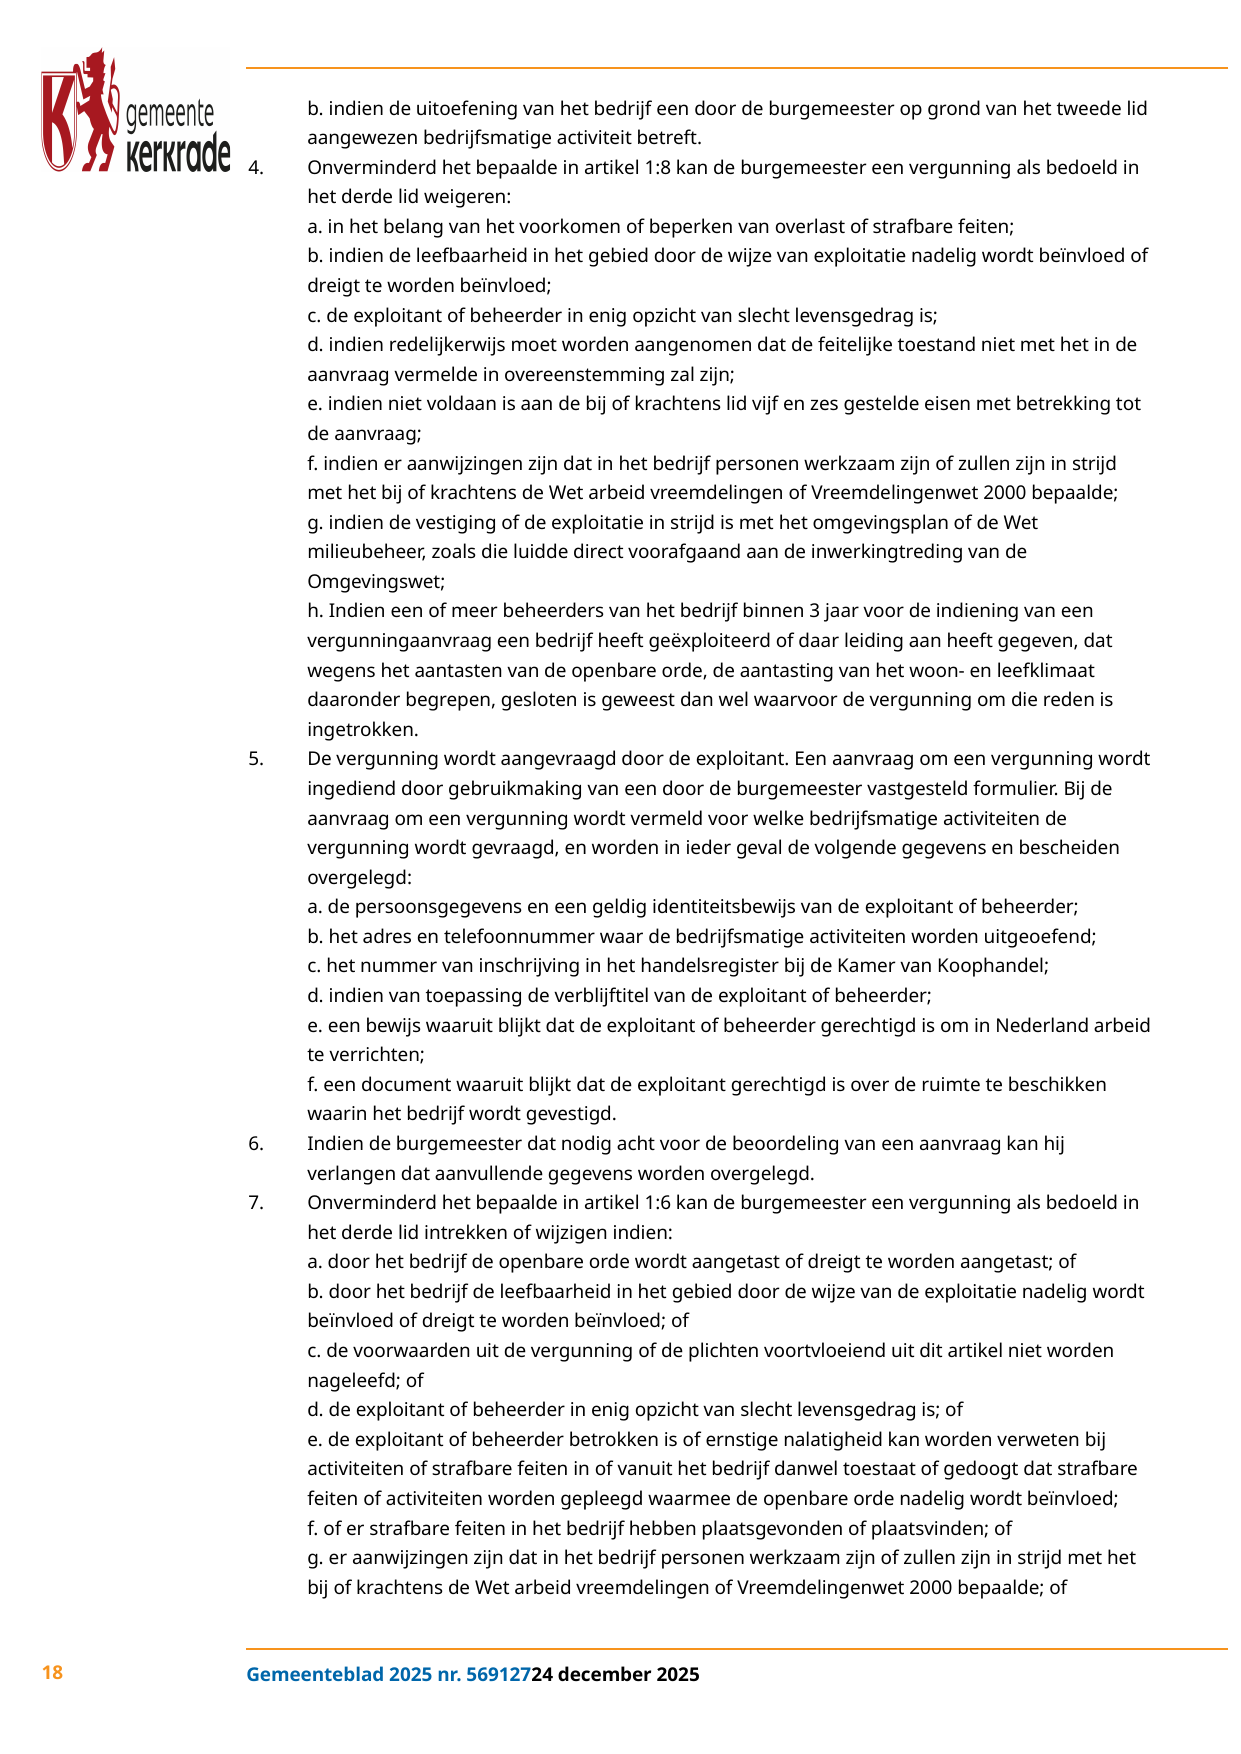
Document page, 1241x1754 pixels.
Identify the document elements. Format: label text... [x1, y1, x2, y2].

list b. het adres en telefoonnummer waar de bedrijfsmatige activiteiten worden uitgeoefend; [248, 923, 1152, 949]
list e. de exploitant of beheerder betrokken is of ernstige nalatigheid kan worden verweten bij activiteiten of strafbare feiten in of vanuit het bedrijf danwel toestaat of gedoogt dat strafbare feiten of activiteiten worden gepleegd waarmee de openbare orde nadelig wordt beïnvloed; [248, 1426, 1152, 1511]
list Indien de burgemeester dat nodig acht voor de beoordeling van een aanvraag kan hij verlangen dat aanvullende gegevens worden overgelegd. [248, 1130, 1152, 1186]
list d. de exploitant of beheerder in enig opzicht van slecht levensgedrag is; of [248, 1396, 1152, 1422]
list b. door het bedrijf de leefbaarheid in het gebied door de wijze van de exploitatie nadelig wordt beïnvloed of dreigt te worden beïnvloed; of [248, 1278, 1152, 1333]
list e. indien niet voldaan is aan de bij of krachtens lid vijf en zes gestelde eisen met betrekking tot de aanvraag; [248, 391, 1152, 446]
list c. de voorwaarden uit de vergunning of de plichten voortvloeiend uit dit artikel niet worden nageleefd; of [248, 1337, 1152, 1393]
list c. het nummer van inschrijving in het handelsregister bij de Kamer van Koophandel; [248, 953, 1152, 978]
list Onverminderd het bepaalde in artikel 1:8 kan de burgemeester een vergunning als bedoeld in het derde lid weigeren: [248, 154, 1152, 209]
list b. indien de uitoefening van het bedrijf een door de burgemeester op grond van het tweede lid aangewezen bedrijfsmatige activiteit betreft. [248, 95, 1152, 150]
list g. er aanwijzingen zijn dat in het bedrijf personen werkzaam zijn of zullen zijn in strijd met het bij of krachtens de Wet arbeid vreemdelingen of Vreemdelingenwet 2000 bepaalde; of [248, 1544, 1152, 1600]
list f. indien er aanwijzingen zijn dat in het bedrijf personen werkzaam zijn of zullen zijn in strijd met het bij of krachtens de Wet arbeid vreemdelingen of Vreemdelingenwet 2000 bepaalde; [248, 450, 1152, 505]
list h. Indien een of meer beheerders van het bedrijf binnen 3 jaar voor de indiening van een vergunningaanvraag een bedrijf heeft geëxploiteerd of daar leiding aan heeft gegeven, dat wegens het aantasten van de openbare orde, de aantasting van het woon- en leefklimaat daaronder begrepen, gesloten is geweest dan wel waarvoor de vergunning om die reden is ingetrokken. [248, 598, 1152, 742]
list a. door het bedrijf de openbare orde wordt aangetast of dreigt te worden aangetast; of [248, 1248, 1152, 1274]
list a. in het belang van het voorkomen of beperken van overlast of strafbare feiten; [248, 213, 1152, 239]
list d. indien redelijkerwijs moet worden aangenomen dat de feitelijke toestand niet met het in de aanvraag vermelde in overeenstemming zal zijn; [248, 331, 1152, 387]
list De vergunning wordt aangevraagd door de exploitant. Een aanvraag om een vergunning wordt ingediend door gebruikmaking van een door de burgemeester vastgesteld formulier. Bij de aanvraag om een vergunning wordt vermeld voor welke bedrijfsmatige activiteiten de vergunning wordt gevraagd, en worden in ieder geval de volgende gegevens en bescheiden overgelegd: [248, 746, 1152, 890]
list Onverminderd het bepaalde in artikel 1:6 kan de burgemeester een vergunning als bedoeld in het derde lid intrekken of wijzigen indien: [248, 1189, 1152, 1245]
list e. een bewijs waaruit blijkt dat de exploitant of beheerder gerechtigd is om in Nederland arbeid te verrichten; [248, 1012, 1152, 1067]
list g. indien de vestiging of de exploitatie in strijd is met het omgevingsplan of de Wet milieubeheer, zoals die luidde direct voorafgaand aan de inwerkingtreding van de Omgevingswet; [248, 509, 1152, 594]
list b. indien de leefbaarheid in het gebied door de wijze van exploitatie nadelig wordt beïnvloed of dreigt te worden beïnvloed; [248, 243, 1152, 298]
list a. de persoonsgegevens en een geldig identiteitsbewijs van de exploitant of beheerder; [248, 893, 1152, 919]
picture [41, 47, 231, 172]
list f. of er strafbare feiten in het bedrijf hebben plaatsgevonden of plaatsvinden; of [248, 1515, 1152, 1541]
list d. indien van toepassing de verblijftitel van de exploitant of beheerder; [248, 982, 1152, 1008]
list c. de exploitant of beheerder in enig opzicht van slecht levensgedrag is; [248, 302, 1152, 328]
list f. een document waaruit blijkt dat de exploitant gerechtigd is over de ruimte te beschikken waarin het bedrijf wordt gevestigd. [248, 1071, 1152, 1126]
